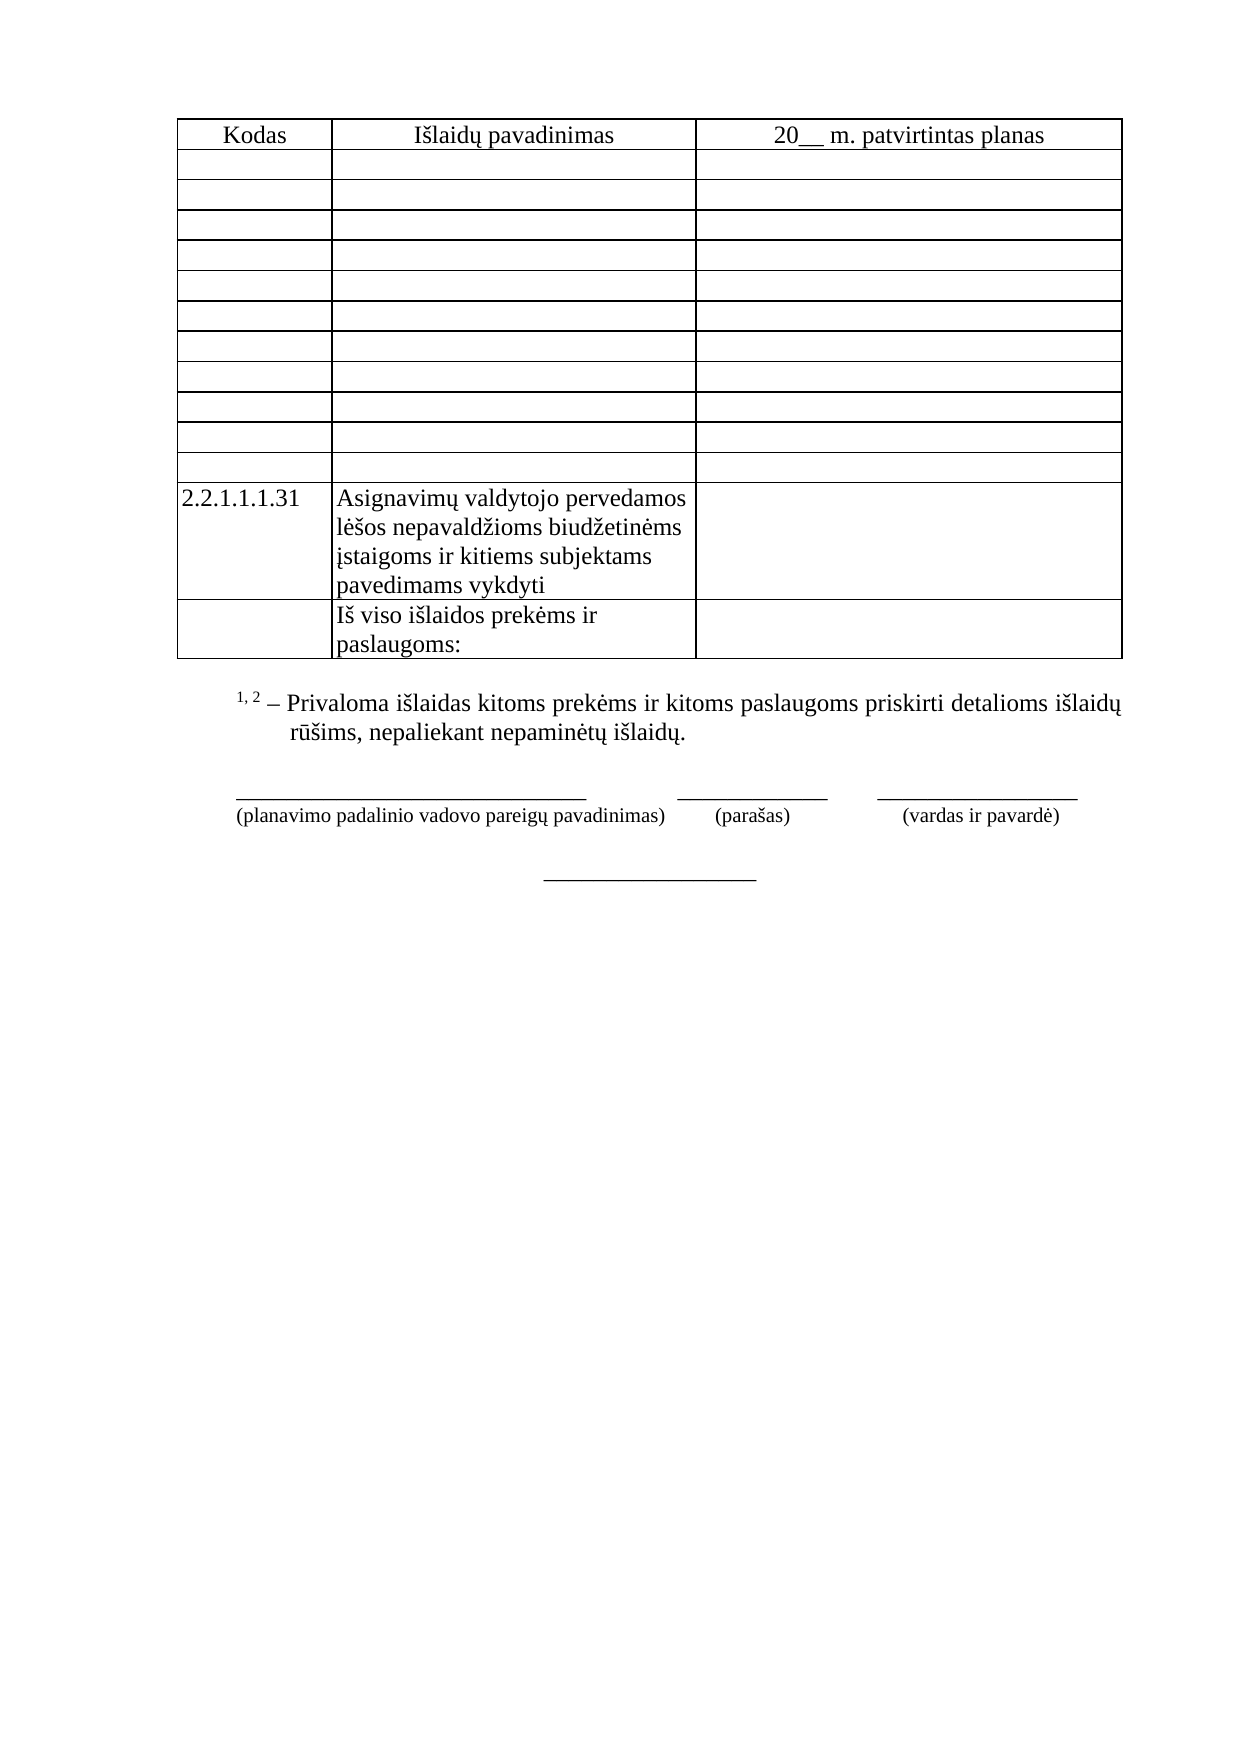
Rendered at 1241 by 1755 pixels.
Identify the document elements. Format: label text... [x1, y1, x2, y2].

table_cell [178, 332, 331, 361]
table_cell 2.2.1.1.1.31 [178, 483, 331, 598]
table_cell [178, 241, 331, 270]
table_cell [333, 302, 695, 330]
table_cell [178, 271, 331, 300]
table_cell [333, 423, 695, 452]
table_cell [697, 302, 1121, 330]
table_cell [178, 600, 331, 657]
text ____________________________ ____________ ________________ [177, 774, 1122, 803]
text _________________ [177, 856, 1122, 884]
table_cell [697, 362, 1121, 391]
table_cell Asignavimų valdytojo pervedamos lėšos nepavaldžioms biudžetinėms įstaigoms ir kitiems subjektams pavedimams vykdyti [333, 483, 695, 598]
table_cell [697, 332, 1121, 361]
table_cell [333, 453, 695, 482]
table_cell [178, 393, 331, 421]
table_cell [697, 423, 1121, 452]
table_cell [697, 393, 1121, 421]
table_cell [333, 180, 695, 209]
table_cell [178, 211, 331, 239]
table_cell [178, 362, 331, 391]
table_cell [697, 180, 1121, 209]
table_header Kodas [178, 120, 331, 148]
text (planavimo padalinio vadovo pareigų pavadinimas) (parašas) (vardas ir pavardė) [177, 803, 1122, 827]
table_cell [333, 150, 695, 179]
table_cell [333, 332, 695, 361]
table_cell [697, 271, 1121, 300]
text 1, 2 – Privaloma išlaidas kitoms prekėms ir kitoms paslaugoms priskirti detalioms išlaidų rūšims, nepaliekant nepaminėtų išlaidų. [236, 688, 1122, 745]
table_header 20__ m. patvirtintas planas [697, 120, 1121, 148]
table_cell [697, 241, 1121, 270]
table_cell [178, 180, 331, 209]
table_cell [333, 271, 695, 300]
table_cell [333, 241, 695, 270]
table_cell [697, 150, 1121, 179]
table_cell [178, 423, 331, 452]
table_cell Iš viso išlaidos prekėms ir paslaugoms: [333, 600, 695, 657]
table_cell [697, 483, 1121, 598]
table_cell [178, 302, 331, 330]
table_header Išlaidų pavadinimas [333, 120, 695, 148]
table_cell [697, 600, 1121, 657]
table_cell [333, 211, 695, 239]
table_cell [333, 393, 695, 421]
table_cell [697, 211, 1121, 239]
table_cell [697, 453, 1121, 482]
table_cell [178, 453, 331, 482]
table_cell [333, 362, 695, 391]
table_cell [178, 150, 331, 179]
